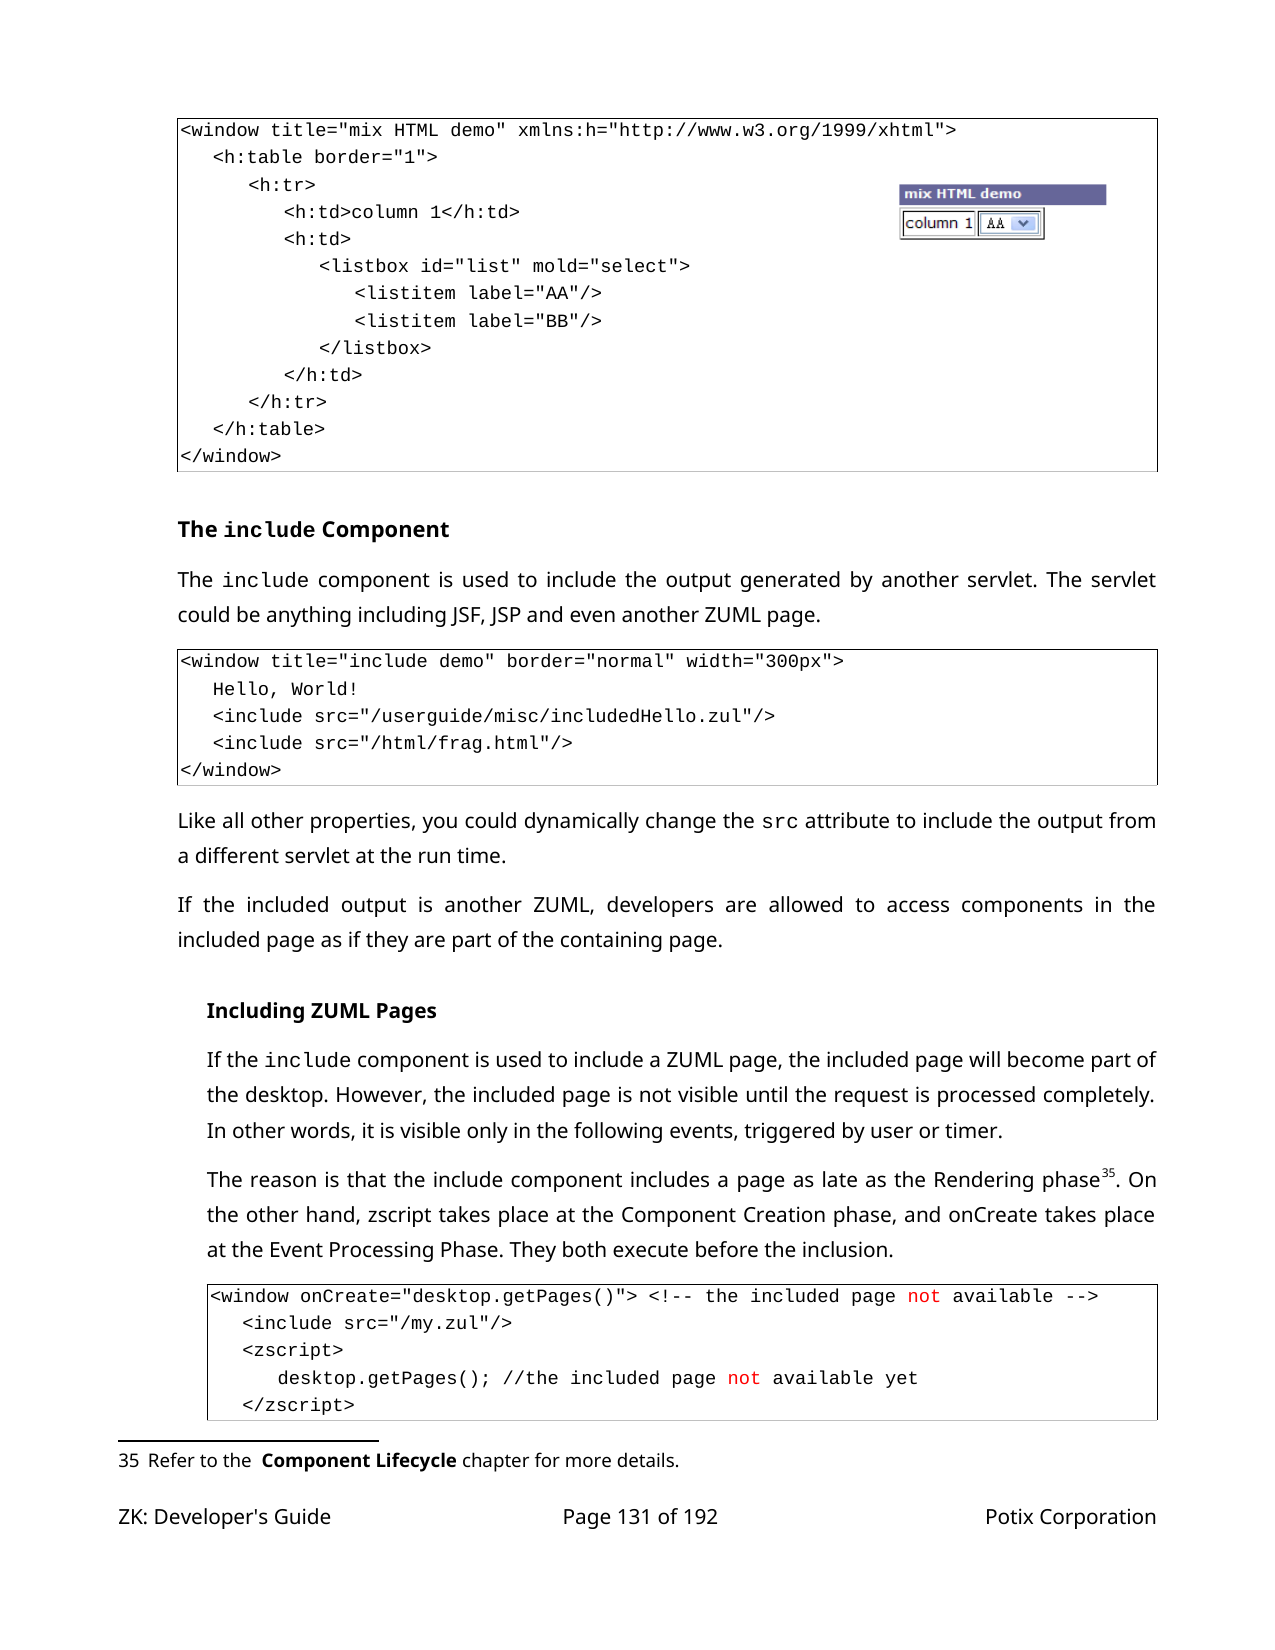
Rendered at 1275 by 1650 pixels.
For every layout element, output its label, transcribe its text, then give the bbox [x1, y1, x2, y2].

text <window onCreate="desktop.getPages()"> <!-- the included page not available --> [208, 1285, 1157, 1308]
text If the include component is used to include a ZUML page, the included page will become part of the desktop. However, the included page is not visible until the request is processed completely. In other words, it is visible only in the following events, triggered by user or timer. [207, 1045, 1157, 1144]
text The include component is used to include the output generated by another servlet. The servlet could be anything including JSF, JSP and even another ZUML page. [177, 565, 1157, 629]
text <include src="/userguide/misc/includedHello.zul"/> [178, 704, 1157, 728]
text <h:tr> [178, 172, 1157, 197]
text </h:tr> [178, 390, 1157, 414]
text </window> [178, 758, 1157, 785]
text Hello, World! [178, 676, 1157, 701]
text Refer to the Component Lifecycle chapter for more details. [118, 1447, 1157, 1473]
text <h:td>column 1</h:td> [178, 200, 897, 224]
text The reason is that the include component includes a page as late as the Rendering phase. On the other hand, zscript takes place at the Component Creation phase, and onCreate takes place at the Event Processing Phase. They both execute before the inclusion. [207, 1165, 1157, 1263]
text </listbox> [178, 336, 1157, 360]
text <zscript> [208, 1338, 1157, 1363]
text <listbox id="list" mold="select"> [178, 254, 1157, 278]
text <include src="/my.zul"/> [208, 1311, 1157, 1335]
text </window> [178, 444, 1157, 471]
text <window title="include demo" border="normal" width="300px"> [178, 650, 1157, 673]
text <include src="/html/frag.html"/> [178, 731, 1157, 755]
text </zscript> [208, 1393, 1157, 1420]
text If the included output is another ZUML, developers are allowed to access components in the included page as if they are part of the containing page. [177, 890, 1157, 954]
text </h:table> [178, 417, 1157, 441]
text <listitem label="BB"/> [178, 308, 1157, 333]
text <listitem label="AA"/> [178, 281, 1157, 306]
subtitle Including ZUML Pages [207, 996, 1157, 1024]
text desktop.getPages(); //the included page not available yet [208, 1366, 1157, 1390]
text </h:td> [178, 363, 1157, 387]
picture [897, 181, 1107, 242]
text <h:table border="1"> [178, 145, 1157, 169]
subtitle The include Component [177, 514, 1157, 544]
text <h:td> [178, 227, 1157, 251]
text [1107, 200, 1157, 224]
text Like all other properties, you could dynamically change the src attribute to include the output from a different servlet at the run time. [177, 806, 1157, 870]
text <window title="mix HTML demo" xmlns:h="http://www.w3.org/1999/xhtml"> [178, 119, 1157, 142]
